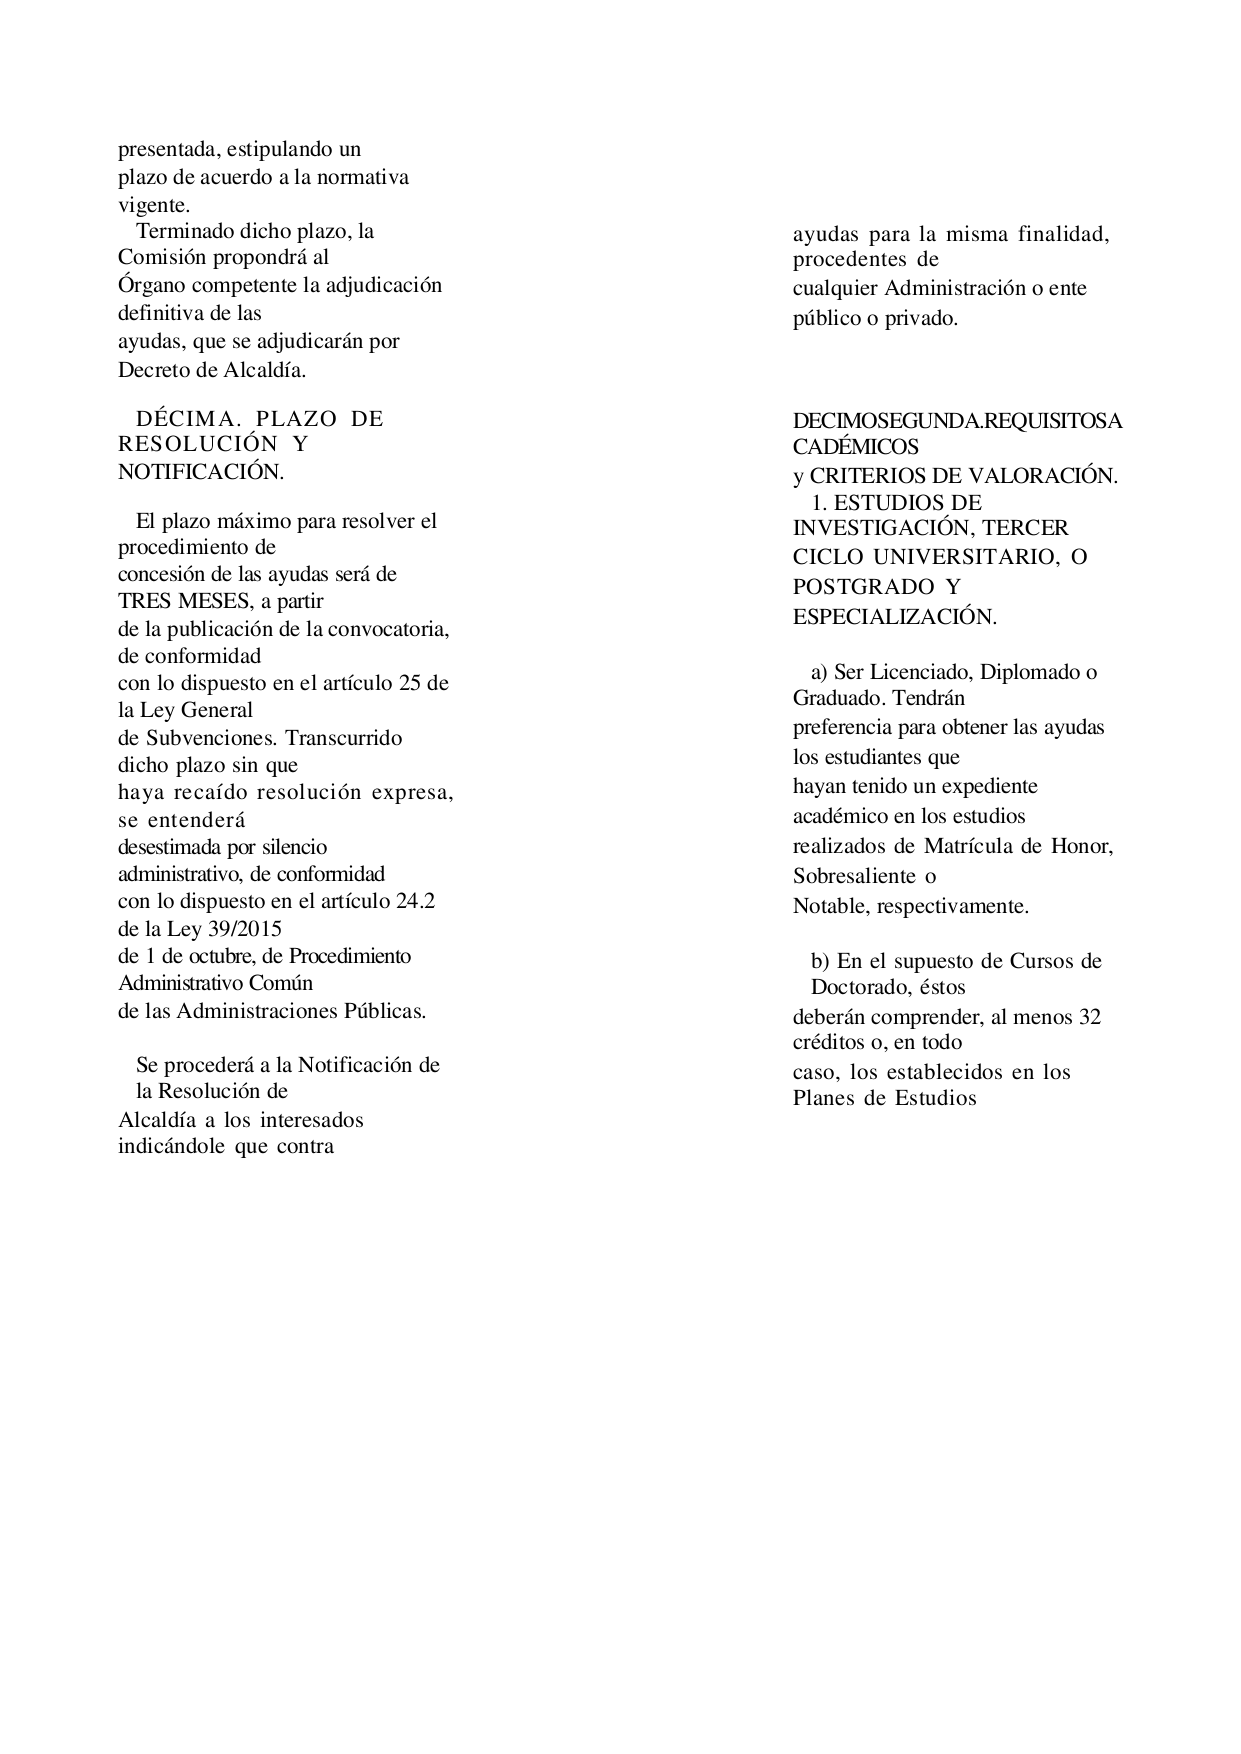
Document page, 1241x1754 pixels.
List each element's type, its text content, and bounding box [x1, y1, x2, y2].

table_cell ayudas para la misma finalidad, procedentes de cualquier Administración o ente público o privado. [793, 218, 1131, 383]
table_cell [793, 133, 1131, 218]
table_cell DECIMOSEGUNDA.REQUISITOSACADÉMICOS y CRITERIOS DE VALORACIÓN. [793, 383, 1131, 489]
table_cell [456, 490, 793, 1159]
table_cell Terminado dicho plazo, la Comisión propondrá al Órgano competente la adjudicación definitiva de las ayudas, que se adjudicarán por Decreto de Alcaldía. [118, 218, 456, 383]
table_cell [456, 133, 793, 218]
table_cell DÉCIMA. PLAZO DE RESOLUCIÓN Y NOTIFICACIÓN. [118, 383, 456, 489]
table_cell [456, 218, 793, 383]
table_cell El plazo máximo para resolver el procedimiento de concesión de las ayudas será de TRES MESES, a partir de la publicación de la convocatoria, de conformidad con lo dispuesto en el artículo 25 de la Ley General de Subvenciones. Transcurrido dicho plazo sin que haya recaído resolución expresa, se entenderá desestimada por silencio administrativo, de conformidad con lo dispuesto en el artículo 24.2 de la Ley 39/2015 de 1 de octubre, de Procedimiento Administrativo Común de las Administraciones Públicas. Se procederá a la Notificación de la Resolución de Alcaldía a los interesados indicándole que contra [118, 490, 456, 1159]
table_cell 1. ESTUDIOS DE INVESTIGACIÓN, TERCER CICLO UNIVERSITARIO, O POSTGRADO Y ESPECIALIZACIÓN. a) Ser Licenciado, Diplomado o Graduado. Tendrán preferencia para obtener las ayudas los estudiantes que hayan tenido un expediente académico en los estudios realizados de Matrícula de Honor, Sobresaliente o Notable, respectivamente. b) En el supuesto de Cursos de Doctorado, éstos deberán comprender, al menos 32 créditos o, en todo caso, los establecidos en los Planes de Estudios [793, 490, 1131, 1159]
table_cell presentada, estipulando un plazo de acuerdo a la normativa vigente. [118, 133, 456, 218]
table_cell [456, 383, 793, 489]
